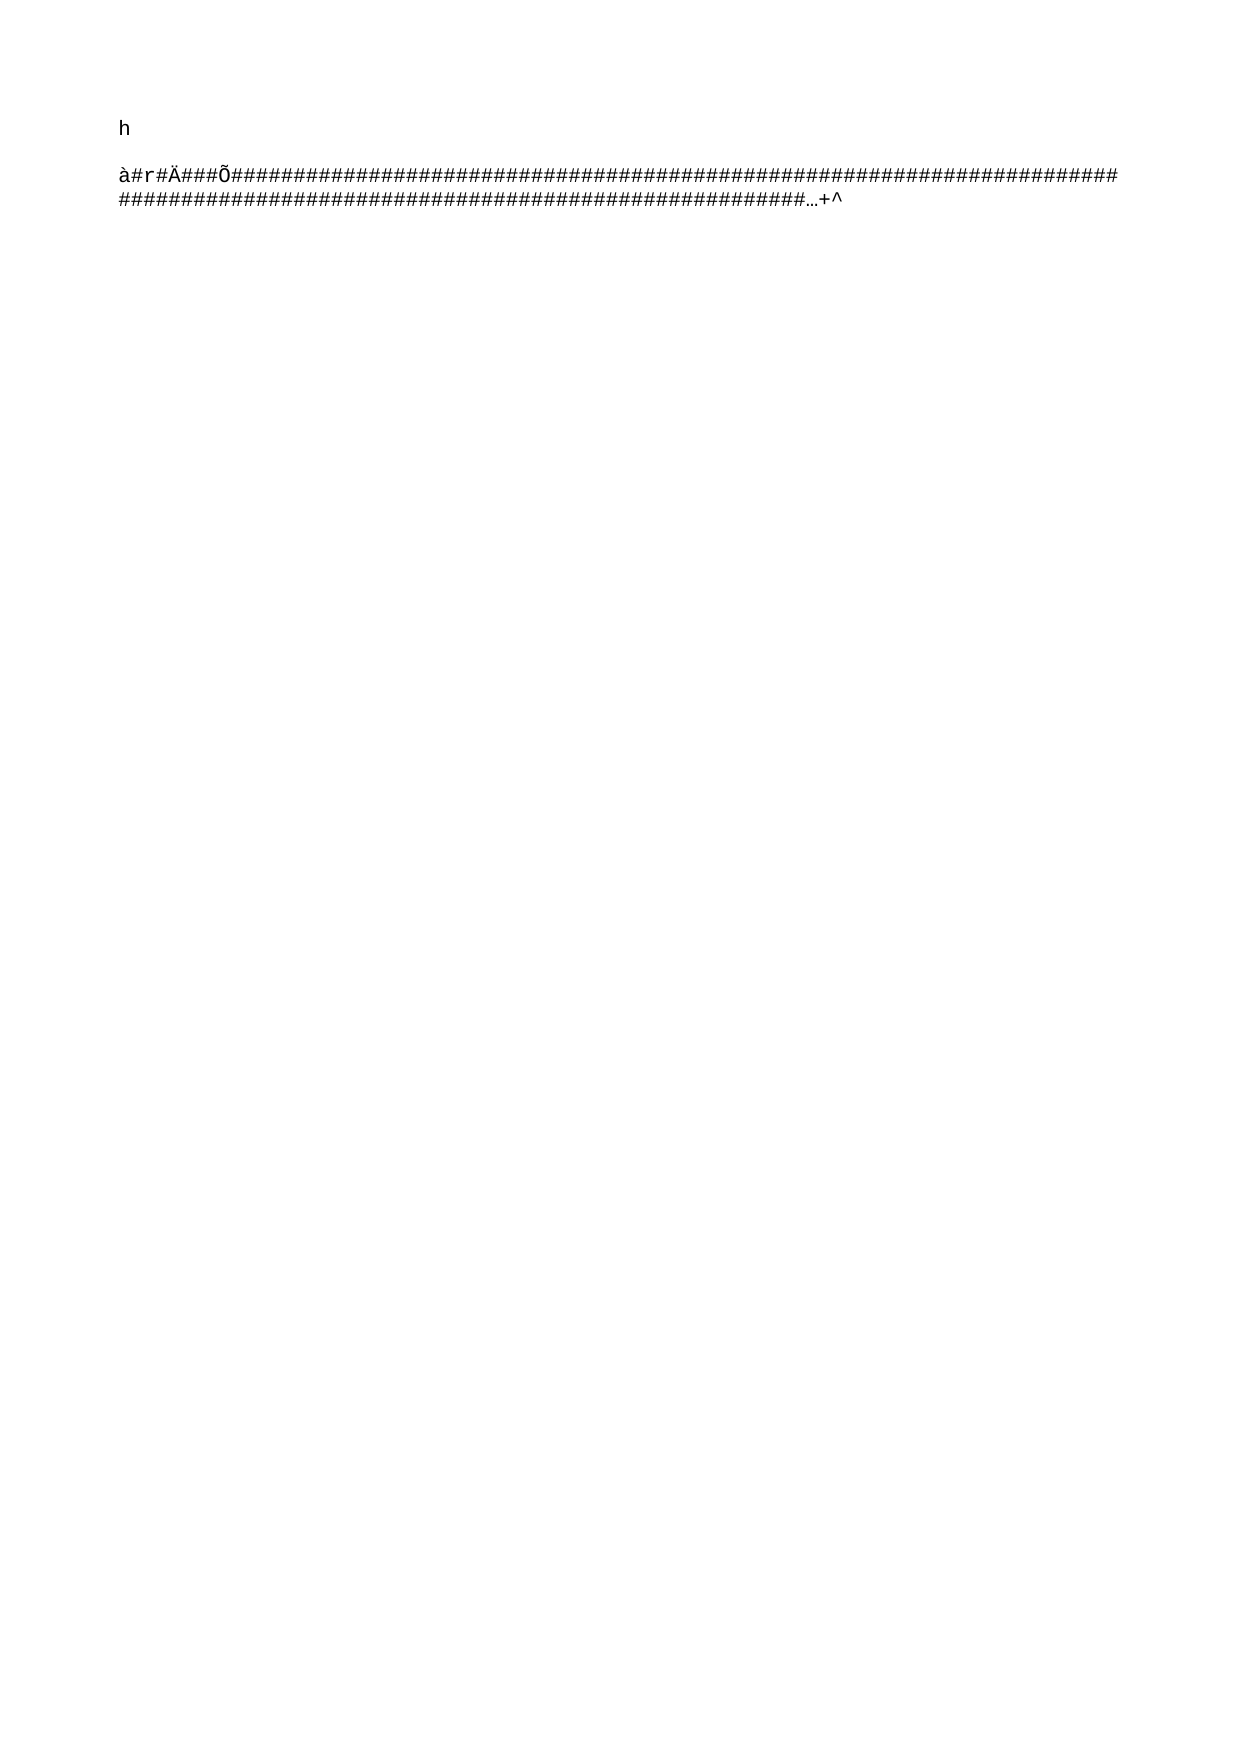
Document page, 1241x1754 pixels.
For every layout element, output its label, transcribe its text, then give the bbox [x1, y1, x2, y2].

text h à#r#Ä###Õ##############################################################################################################################…+^ [118, 118, 1122, 213]
